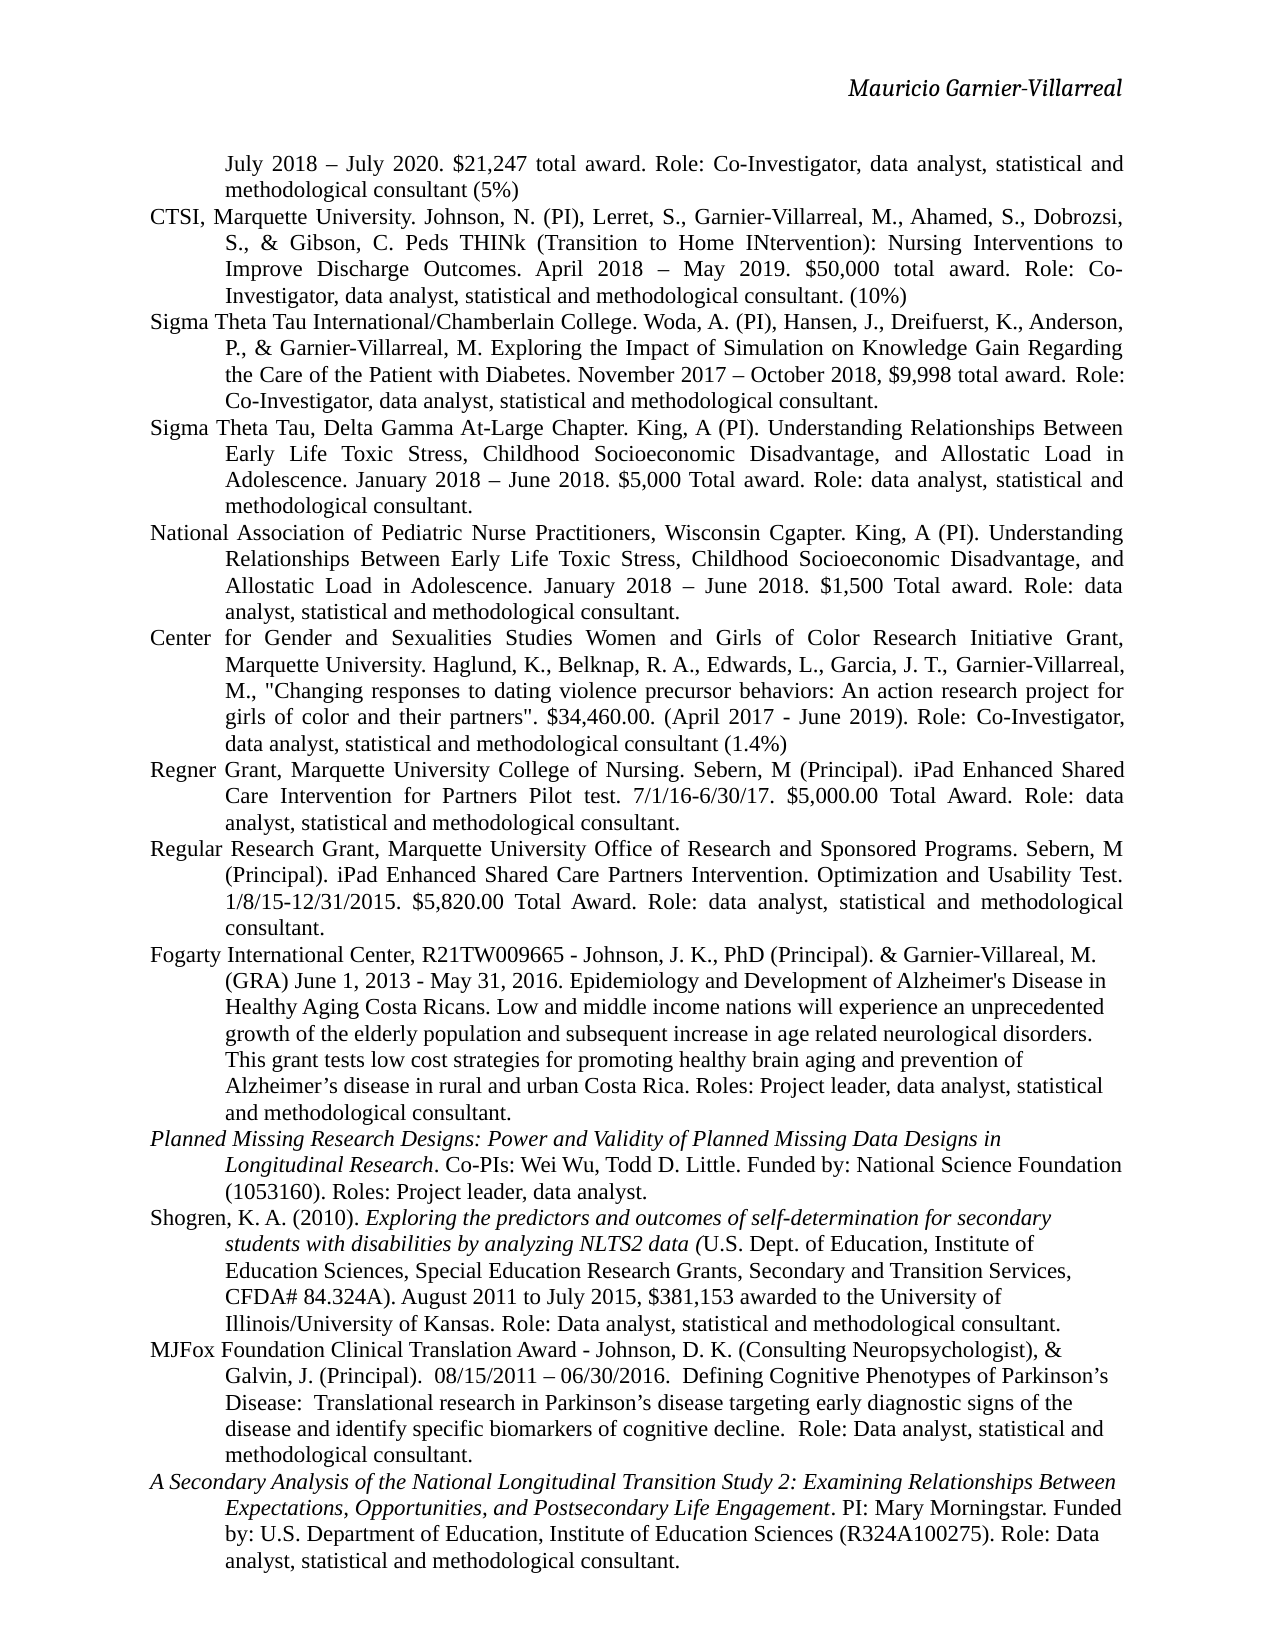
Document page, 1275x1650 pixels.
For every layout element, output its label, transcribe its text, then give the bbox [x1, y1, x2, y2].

text Regular Research Grant, Marquette University Office of Research and Sponsored Programs. Sebern, M (Principal). iPad Enhanced Shared Care Partners Intervention. Optimization and Usability Test. 1/8/15-12/31/2015. $5,820.00 Total Award. Role: data analyst, statistical and methodological consultant. [150, 835, 1125, 941]
text July 2018 – July 2020. $21,247 total award. Role: Co-Investigator, data analyst, statistical and methodological consultant (5%) [150, 150, 1125, 203]
text Shogren, K. A. (2010). Exploring the predictors and outcomes of self-determination for secondary students with disabilities by analyzing NLTS2 data (U.S. Dept. of Education, Institute of Education Sciences, Special Education Research Grants, Secondary and Transition Services, CFDA# 84.324A). August 2011 to July 2015, $381,153 awarded to the University of Illinois/University of Kansas. Role: Data analyst, statistical and methodological consultant. [150, 1204, 1125, 1336]
text CTSI, Marquette University. Johnson, N. (PI), Lerret, S., Garnier-Villarreal, M., Ahamed, S., Dobrozsi, S., & Gibson, C. Peds THINk (Transition to Home INtervention): Nursing Interventions to Improve Discharge Outcomes. April 2018 – May 2019. $50,000 total award. Role: Co-Investigator, data analyst, statistical and methodological consultant. (10%) [150, 203, 1125, 308]
text Center for Gender and Sexualities Studies Women and Girls of Color Research Initiative Grant, Marquette University. Haglund, K., Belknap, R. A., Edwards, L., Garcia, J. T., Garnier-Villarreal, M., "Changing responses to dating violence precursor behaviors: An action research project for girls of color and their partners". $34,460.00. (April 2017 - June 2019). Role: Co-Investigator, data analyst, statistical and methodological consultant (1.4%) [150, 624, 1125, 756]
text National Association of Pediatric Nurse Practitioners, Wisconsin Cgapter. King, A (PI). Understanding Relationships Between Early Life Toxic Stress, Childhood Socioeconomic Disadvantage, and Allostatic Load in Adolescence. January 2018 – June 2018. $1,500 Total award. Role: data analyst, statistical and methodological consultant. [150, 519, 1125, 624]
text A Secondary Analysis of the National Longitudinal Transition Study 2: Examining Relationships Between Expectations, Opportunities, and Postsecondary Life Engagement. PI: Mary Morningstar. Funded by: U.S. Department of Education, Institute of Education Sciences (R324A100275). Role: Data analyst, statistical and methodological consultant. [150, 1468, 1125, 1573]
text Fogarty International Center, R21TW009665 - Johnson, J. K., PhD (Principal). & Garnier-Villareal, M. (GRA) June 1, 2013 - May 31, 2016. Epidemiology and Development of Alzheimer's Disease in Healthy Aging Costa Ricans. Low and middle income nations will experience an unprecedented growth of the elderly population and subsequent increase in age related neurological disorders. This grant tests low cost strategies for promoting healthy brain aging and prevention of Alzheimer’s disease in rural and urban Costa Rica. Roles: Project leader, data analyst, statistical and methodological consultant. [150, 941, 1125, 1125]
text Sigma Theta Tau International/Chamberlain College. Woda, A. (PI), Hansen, J., Dreifuerst, K., Anderson, P., & Garnier-Villarreal, M. Exploring the Impact of Simulation on Knowledge Gain Regarding the Care of the Patient with Diabetes. November 2017 – October 2018, $9,998 total award. Role: Co-Investigator, data analyst, statistical and methodological consultant. [150, 308, 1125, 413]
text Sigma Theta Tau, Delta Gamma At-Large Chapter. King, A (PI). Understanding Relationships Between Early Life Toxic Stress, Childhood Socioeconomic Disadvantage, and Allostatic Load in Adolescence. January 2018 – June 2018. $5,000 Total award. Role: data analyst, statistical and methodological consultant. [150, 413, 1125, 519]
text Regner Grant, Marquette University College of Nursing. Sebern, M (Principal). iPad Enhanced Shared Care Intervention for Partners Pilot test. 7/1/16-6/30/17. $5,000.00 Total Award. Role: data analyst, statistical and methodological consultant. [150, 756, 1125, 835]
text Planned Missing Research Designs: Power and Validity of Planned Missing Data Designs in Longitudinal Research. Co-PIs: Wei Wu, Todd D. Little. Funded by: National Science Foundation (1053160). Roles: Project leader, data analyst. [150, 1125, 1125, 1204]
text MJFox Foundation Clinical Translation Award - Johnson, D. K. (Consulting Neuropsychologist), & Galvin, J. (Principal). 08/15/2011 – 06/30/2016. Defining Cognitive Phenotypes of Parkinson’s Disease: Translational research in Parkinson’s disease targeting early diagnostic signs of the disease and identify specific biomarkers of cognitive decline. Role: Data analyst, statistical and methodological consultant. [150, 1336, 1125, 1468]
